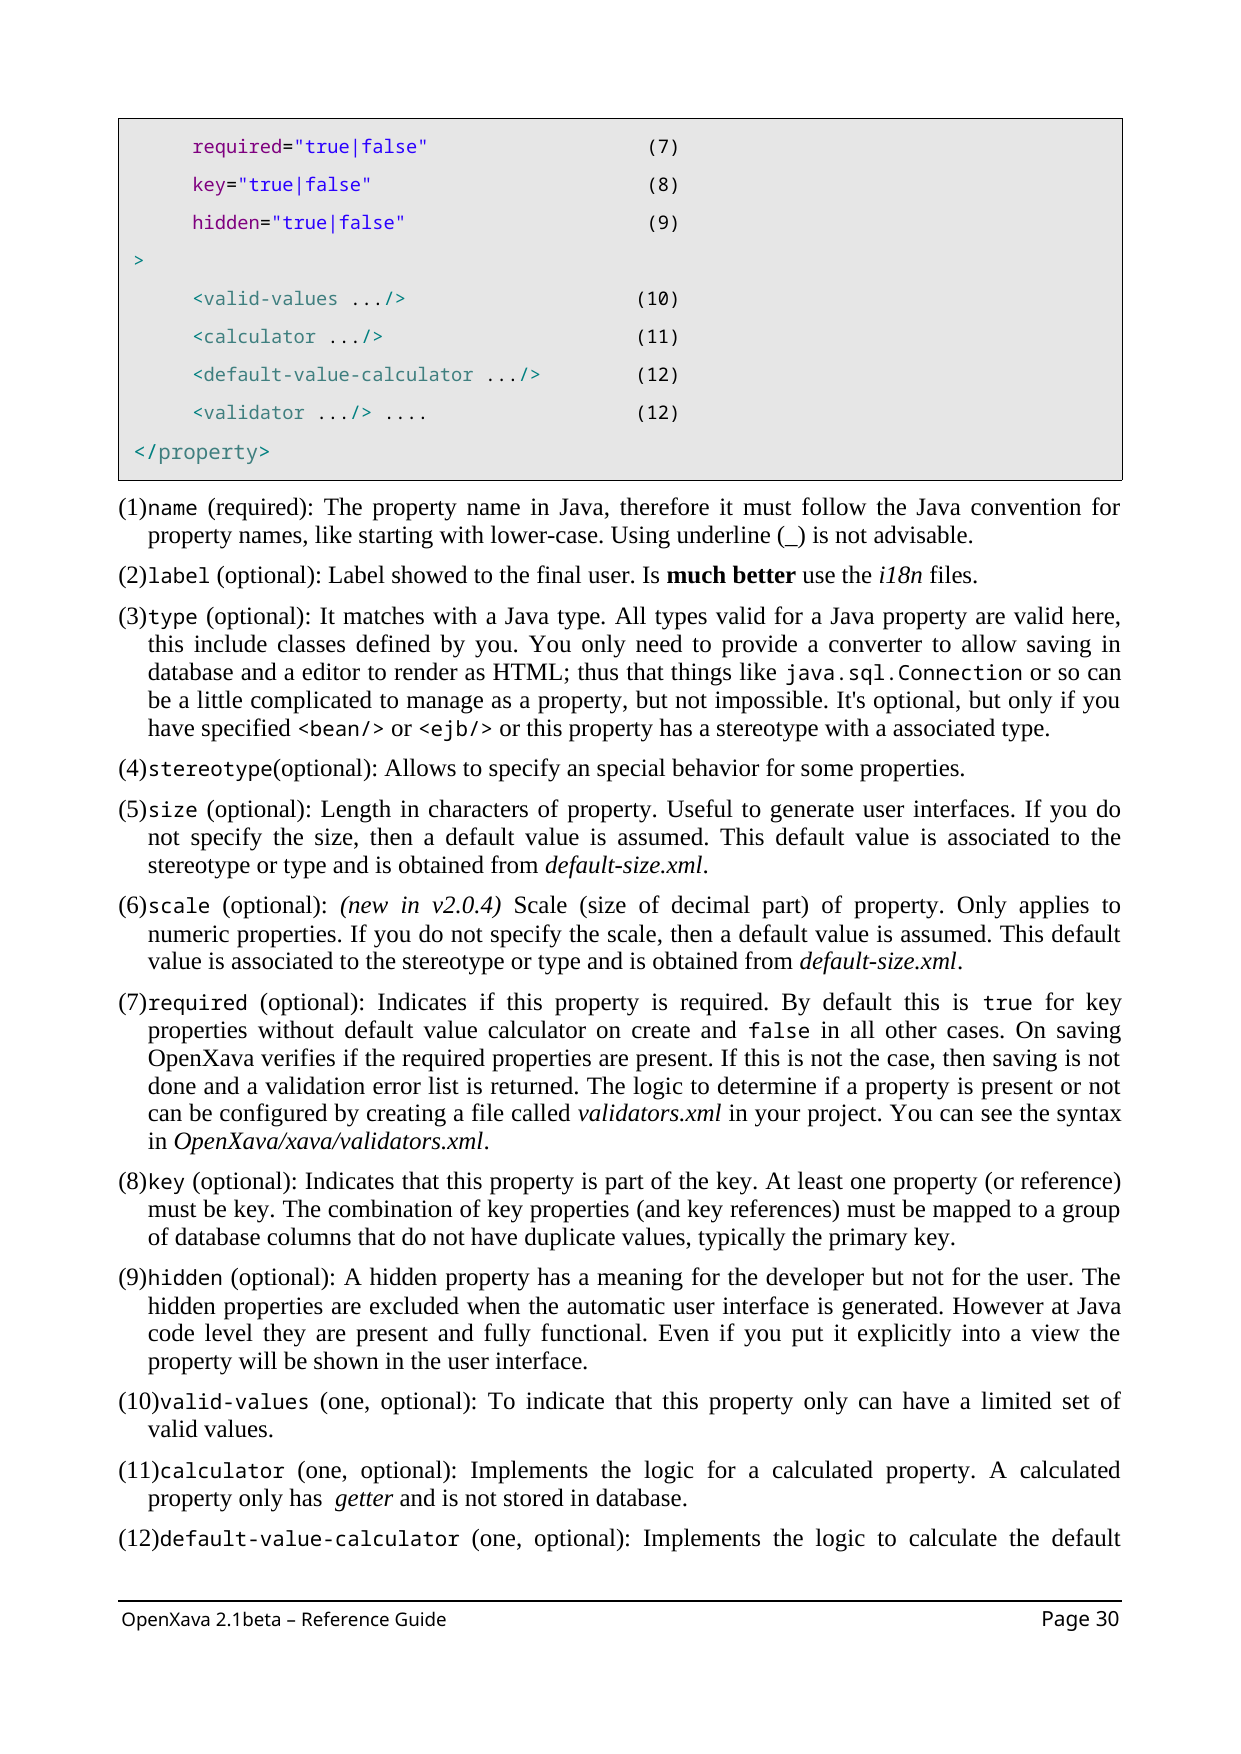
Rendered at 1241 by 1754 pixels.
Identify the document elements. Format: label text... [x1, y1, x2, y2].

text <calculator .../> (11) [119, 308, 1122, 346]
list type (optional): It matches with a Java type. All types valid for a Java property are valid here, this include classes defined by you. You only need to provide a converter to allow saving in database and a editor to render as HTML; thus that things like java.sql.Connection or so can be a little complicated to manage as a property, but not impossible. It's optional, but only if you have specified <bean/> or <ejb/> or this property has a stereotype with a associated type. [118, 602, 1122, 742]
list required (optional): Indicates if this property is required. By default this is true for key properties without default value calculator on create and false in all other cases. On saving OpenXava verifies if the required properties are present. If this is not the case, then saving is not done and a validation error list is returned. The logic to determine if a property is present or not can be configured by creating a file called validators.xml in your project. You can see the syntax in OpenXava/xava/validators.xml. [118, 988, 1122, 1155]
list label (optional): Label showed to the final user. Is much better use the i18n files. [118, 561, 1122, 589]
list calculator (one, optional): Implements the logic for a calculated property. A calculated property only has getter and is not stored in database. [118, 1456, 1122, 1512]
list hidden (optional): A hidden property has a meaning for the developer but not for the user. The hidden properties are excluded when the automatic user interface is generated. However at Java code level they are present and fully functional. Even if you put it explicitly into a view the property will be shown in the user interface. [118, 1263, 1122, 1375]
text hidden="true|false" (9) [119, 194, 1122, 232]
text > [119, 232, 1122, 270]
list name (required): The property name in Java, therefore it must follow the Java convention for property names, like starting with lower-case. Using underline (_) is not advisable. [118, 493, 1122, 549]
list valid-values (one, optional): To indicate that this property only can have a limited set of valid values. [118, 1387, 1122, 1443]
list stereotype(optional): Allows to specify an special behavior for some properties. [118, 754, 1122, 783]
text <validator .../> .... (12) [119, 384, 1122, 422]
text key="true|false" (8) [119, 156, 1122, 194]
list size (optional): Length in characters of property. Useful to generate user interfaces. If you do not specify the size, then a default value is assumed. This default value is associated to the stereotype or type and is obtained from default-size.xml. [118, 795, 1122, 879]
list default-value-calculator (one, optional): Implements the logic to calculate the default [118, 1524, 1122, 1552]
list key (optional): Indicates that this property is part of the key. At least one property (or reference) must be key. The combination of key properties (and key references) must be mapped to a group of database columns that do not have duplicate values, typically the primary key. [118, 1167, 1122, 1251]
text <valid-values .../> (10) [119, 270, 1122, 308]
text <default-value-calculator .../> (12) [119, 346, 1122, 384]
text </property> [119, 422, 1122, 480]
list scale (optional): (new in v2.0.4) Scale (size of decimal part) of property. Only applies to numeric properties. If you do not specify the scale, then a default value is assumed. This default value is associated to the stereotype or type and is obtained from default-size.xml. [118, 891, 1122, 975]
text required="true|false" (7) [119, 119, 1122, 156]
